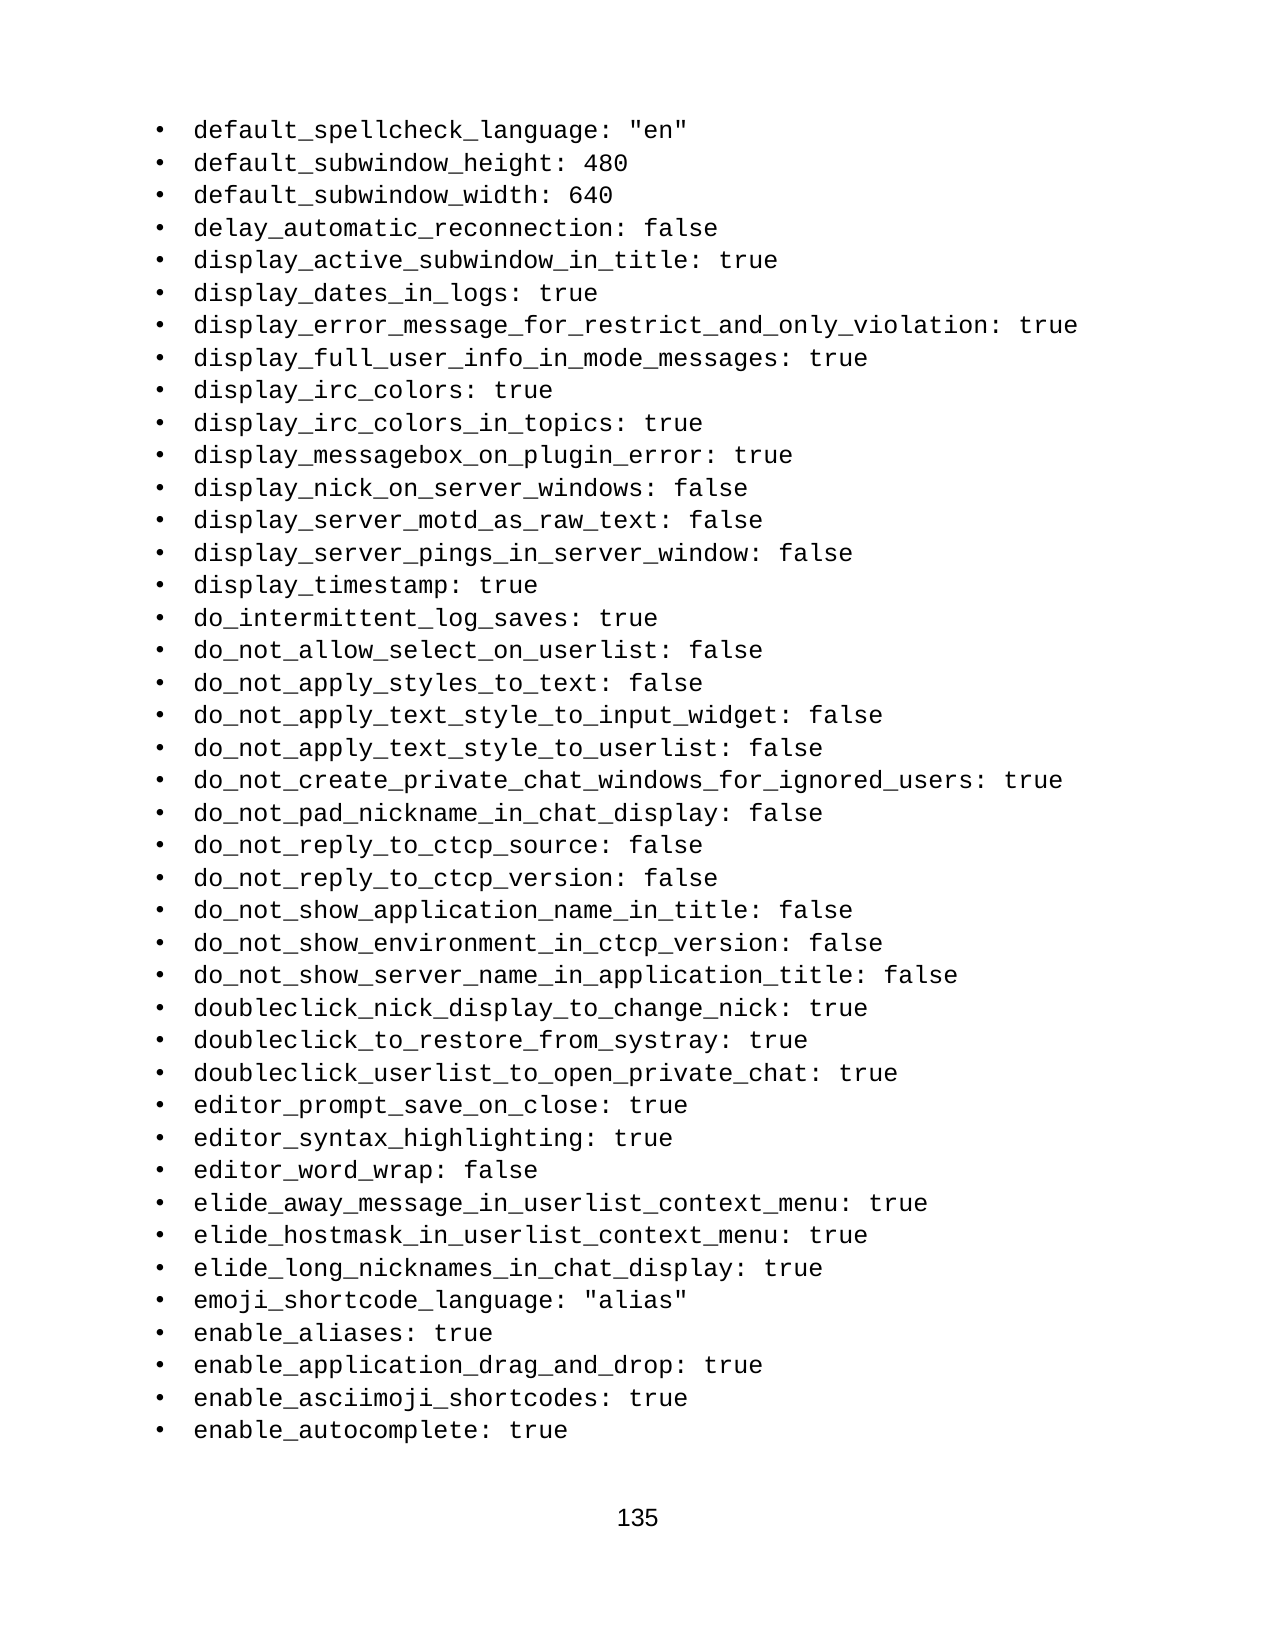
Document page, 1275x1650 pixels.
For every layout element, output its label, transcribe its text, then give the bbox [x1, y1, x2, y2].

list display_irc_colors_in_topics: true [156, 411, 1157, 439]
list display_timestamp: true [156, 573, 1157, 601]
list do_not_show_environment_in_ctcp_version: false [156, 931, 1157, 959]
list display_messagebox_on_plugin_error: true [156, 443, 1157, 471]
list do_intermittent_log_saves: true [156, 606, 1157, 634]
list do_not_create_private_chat_windows_for_ignored_users: true [156, 768, 1157, 796]
list do_not_apply_text_style_to_userlist: false [156, 736, 1157, 764]
list enable_aliases: true [156, 1321, 1157, 1349]
list do_not_apply_styles_to_text: false [156, 671, 1157, 699]
list display_full_user_info_in_mode_messages: true [156, 346, 1157, 374]
list default_subwindow_height: 480 [156, 151, 1157, 179]
list doubleclick_userlist_to_open_private_chat: true [156, 1061, 1157, 1089]
list elide_hostmask_in_userlist_context_menu: true [156, 1223, 1157, 1251]
list display_server_pings_in_server_window: false [156, 541, 1157, 569]
list elide_long_nicknames_in_chat_display: true [156, 1256, 1157, 1284]
list do_not_allow_select_on_userlist: false [156, 638, 1157, 666]
list do_not_apply_text_style_to_input_widget: false [156, 703, 1157, 731]
list do_not_reply_to_ctcp_source: false [156, 833, 1157, 861]
list default_subwindow_width: 640 [156, 183, 1157, 211]
list do_not_show_application_name_in_title: false [156, 898, 1157, 926]
list display_active_subwindow_in_title: true [156, 248, 1157, 276]
list enable_autocomplete: true [156, 1418, 1157, 1446]
list display_server_motd_as_raw_text: false [156, 508, 1157, 536]
list display_error_message_for_restrict_and_only_violation: true [156, 313, 1157, 341]
list elide_away_message_in_userlist_context_menu: true [156, 1191, 1157, 1219]
list enable_asciimoji_shortcodes: true [156, 1386, 1157, 1414]
list enable_application_drag_and_drop: true [156, 1353, 1157, 1381]
list do_not_reply_to_ctcp_version: false [156, 866, 1157, 894]
list delay_automatic_reconnection: false [156, 216, 1157, 244]
list do_not_pad_nickname_in_chat_display: false [156, 801, 1157, 829]
list doubleclick_to_restore_from_systray: true [156, 1028, 1157, 1056]
list do_not_show_server_name_in_application_title: false [156, 963, 1157, 991]
list display_dates_in_logs: true [156, 281, 1157, 309]
list doubleclick_nick_display_to_change_nick: true [156, 996, 1157, 1024]
list default_spellcheck_language: "en" [156, 118, 1157, 146]
list emoji_shortcode_language: "alias" [156, 1288, 1157, 1316]
list editor_prompt_save_on_close: true [156, 1093, 1157, 1121]
list editor_syntax_highlighting: true [156, 1126, 1157, 1154]
list display_irc_colors: true [156, 378, 1157, 406]
list display_nick_on_server_windows: false [156, 476, 1157, 504]
list editor_word_wrap: false [156, 1158, 1157, 1186]
